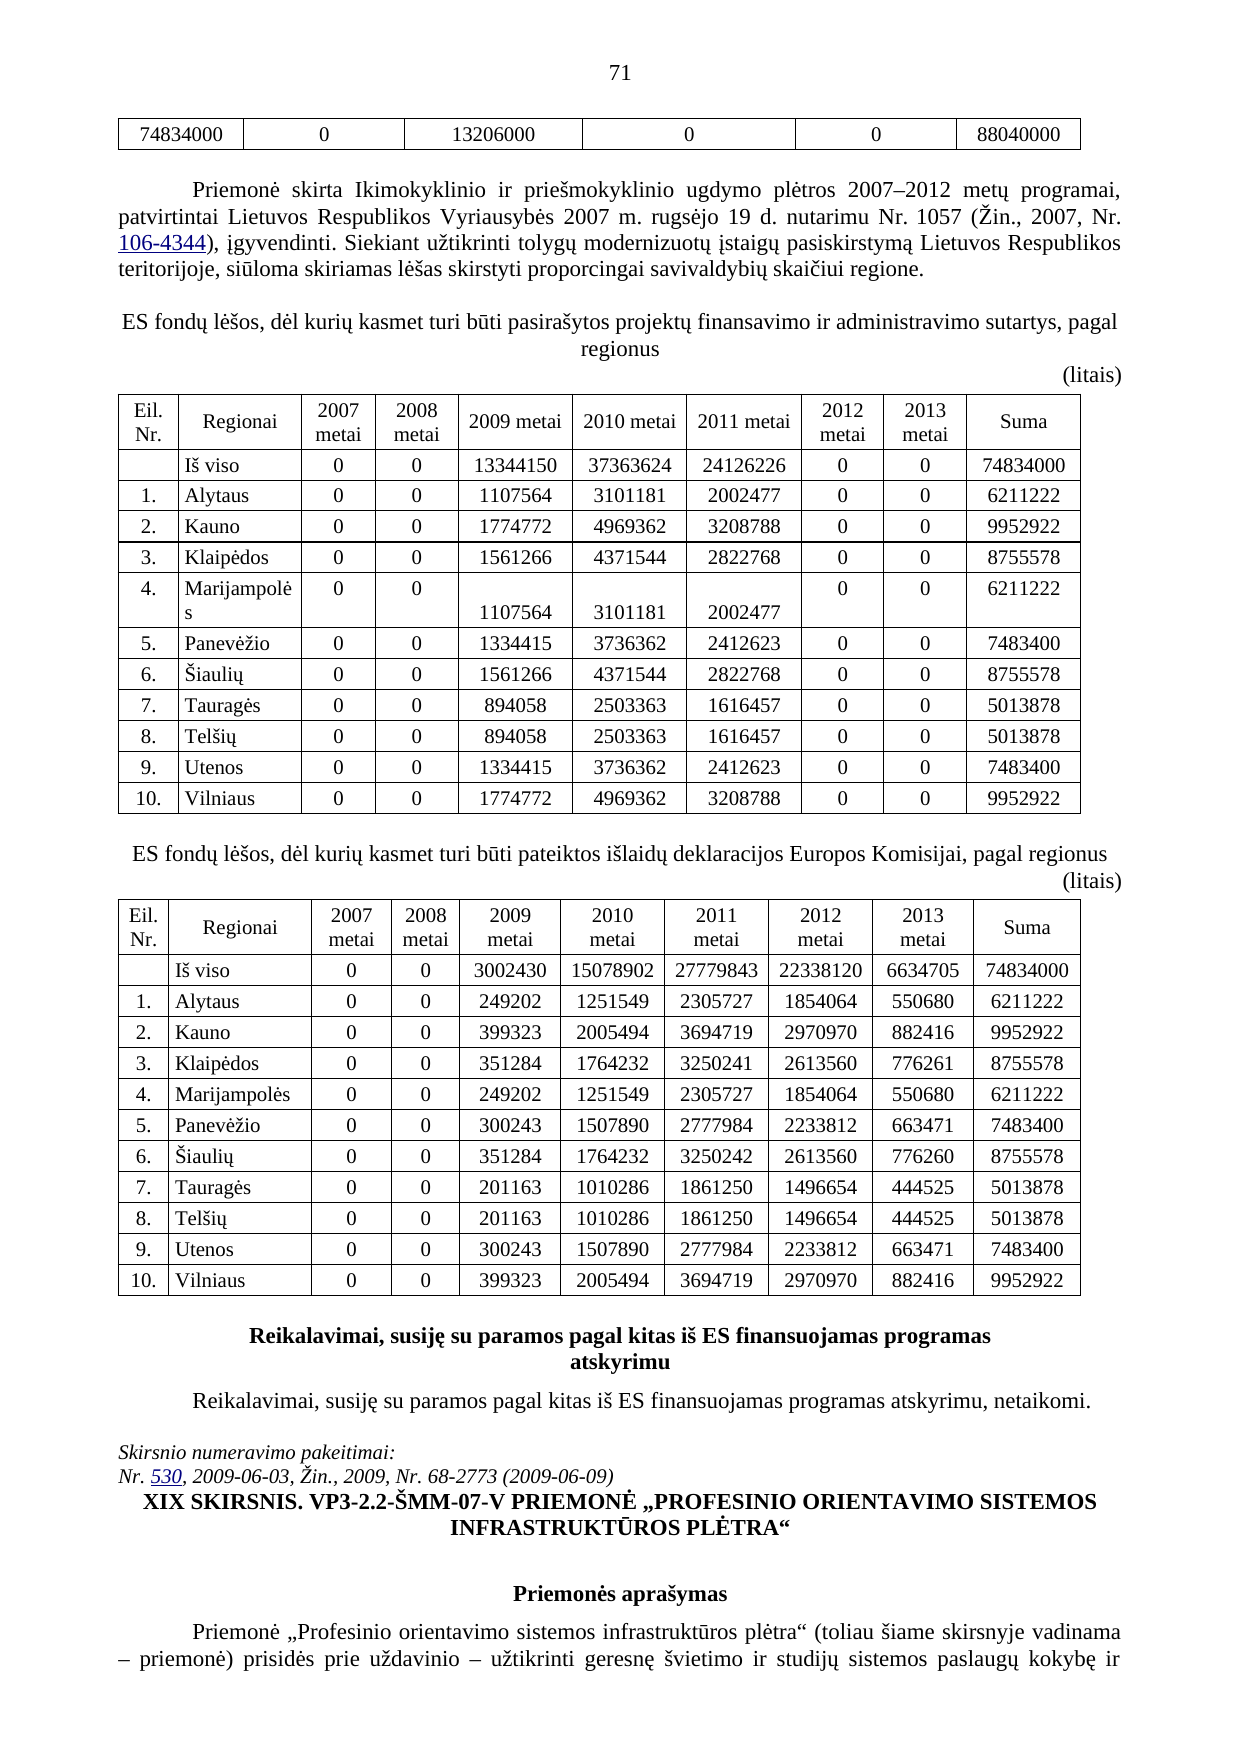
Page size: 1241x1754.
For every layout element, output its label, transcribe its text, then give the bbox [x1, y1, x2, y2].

table_header 2013 metai [884, 395, 966, 448]
table_cell 3694719 [665, 1265, 768, 1294]
table_cell 13344150 [459, 450, 572, 479]
table_cell 1496654 [769, 1203, 872, 1233]
text ES fondų lėšos, dėl kurių kasmet turi būti pasirašytos projektų finansavimo ir administravimo sutartys, pagal regionus [118, 308, 1122, 361]
table_cell 2412623 [687, 628, 801, 658]
table_cell Marijampolės [169, 1079, 311, 1109]
table_cell 2305727 [665, 986, 768, 1016]
table_cell 1496654 [769, 1172, 872, 1202]
table_header 2013 metai [873, 900, 973, 954]
table_cell 9952922 [974, 1017, 1080, 1047]
table_cell 1251549 [561, 1079, 664, 1109]
table_cell Utenos [169, 1234, 311, 1264]
table_cell 0 [302, 481, 375, 510]
table_cell 3. [119, 543, 178, 572]
table_cell 0 [802, 481, 883, 510]
table_cell 3250241 [665, 1048, 768, 1078]
table_cell 10. [119, 1265, 168, 1294]
table_cell 0 [392, 955, 459, 985]
table_cell 1561266 [459, 543, 572, 572]
table_cell 0 [302, 690, 375, 720]
table_cell 1861250 [665, 1172, 768, 1202]
table_cell 2613560 [769, 1141, 872, 1171]
table_cell Telšių [179, 721, 301, 751]
table_cell 1764232 [561, 1048, 664, 1078]
table_cell 550680 [873, 1079, 973, 1109]
table_cell 0 [392, 1048, 459, 1078]
table_cell 300243 [460, 1110, 560, 1140]
table_header Eil. Nr. [119, 900, 168, 954]
table_header Regionai [179, 395, 301, 448]
table_cell 399323 [460, 1017, 560, 1047]
text (litais) [118, 867, 1122, 893]
text Priemonė skirta Ikimokyklinio ir priešmokyklinio ugdymo plėtros 2007–2012 metų programai, patvirtintai Lietuvos Respublikos Vyriausybės 2007 m. rugsėjo 19 d. nutarimu Nr. 1057 (Žin., 2007, Nr. 106-4344), įgyvendinti. Siekiant užtikrinti tolygų modernizuotų įstaigų pasiskirstymą Lietuvos Respublikos teritorijoje, siūloma skiriamas lėšas skirstyti proporcingai savivaldybių skaičiui regione. [118, 176, 1122, 282]
table_cell 1107564 [459, 481, 572, 510]
table_cell 2233812 [769, 1234, 872, 1264]
table_cell 882416 [873, 1017, 973, 1047]
table_header 2009 metai [459, 395, 572, 448]
table_cell 0 [312, 1017, 391, 1047]
table_cell 0 [392, 1203, 459, 1233]
table_cell 249202 [460, 1079, 560, 1109]
table_cell 2970970 [769, 1265, 872, 1294]
table_cell 1. [119, 481, 178, 510]
table_cell 1010286 [561, 1203, 664, 1233]
table_cell 1107564 [459, 573, 572, 627]
table_cell 0 [884, 573, 966, 627]
table_cell 5013878 [974, 1203, 1080, 1233]
table_cell 4969362 [573, 511, 686, 541]
table_cell 1334415 [459, 752, 572, 782]
table_cell 1334415 [459, 628, 572, 658]
table_cell 550680 [873, 986, 973, 1016]
text Nr. 530, 2009-06-03, Žin., 2009, Nr. 68-2773 (2009-06-09) [118, 1464, 1122, 1488]
table_cell 1854064 [769, 986, 872, 1016]
table_header 2012 metai [769, 900, 872, 954]
table_cell 0 [884, 450, 966, 479]
table_cell 2613560 [769, 1048, 872, 1078]
table_cell 7483400 [967, 752, 1080, 782]
table_cell 0 [302, 543, 375, 572]
table_cell 8755578 [967, 659, 1080, 689]
table_cell 2002477 [687, 573, 801, 627]
table_cell 6634705 [873, 955, 973, 985]
table_cell 0 [802, 573, 883, 627]
table_cell 2822768 [687, 659, 801, 689]
table_cell 0 [884, 721, 966, 751]
text Reikalavimai, susiję su paramos pagal kitas iš ES finansuojamas programas atskyrimu [118, 1322, 1122, 1375]
table_cell Tauragės [169, 1172, 311, 1202]
table_cell 1507890 [561, 1234, 664, 1264]
table_cell Šiaulių [179, 659, 301, 689]
table_cell 9. [119, 1234, 168, 1264]
table_cell 0 [884, 543, 966, 572]
table_header 2007 metai [312, 900, 391, 954]
table_cell Vilniaus [169, 1265, 311, 1294]
table_header 2008 metai [392, 900, 459, 954]
table_cell Šiaulių [169, 1141, 311, 1171]
table_cell 27779843 [665, 955, 768, 985]
table_cell 0 [884, 752, 966, 782]
table_header 2011 metai [665, 900, 768, 954]
table_cell 0 [392, 1172, 459, 1202]
table_cell 3. [119, 1048, 168, 1078]
table_cell 15078902 [561, 955, 664, 985]
text Skirsnio numeravimo pakeitimai: [118, 1440, 1122, 1464]
table_cell 0 [392, 1234, 459, 1264]
table_cell 3250242 [665, 1141, 768, 1171]
table_cell 0 [376, 450, 458, 479]
table_cell 0 [392, 1110, 459, 1140]
table_cell 5013878 [974, 1172, 1080, 1202]
table_cell 0 [302, 573, 375, 627]
table_cell 1616457 [687, 721, 801, 751]
text Priemonės aprašymas [118, 1579, 1122, 1606]
table_cell Alytaus [179, 481, 301, 510]
table_cell Vilniaus [179, 783, 301, 813]
table_cell 9952922 [967, 511, 1080, 541]
table_cell 0 [392, 1265, 459, 1294]
table_cell 0 [302, 783, 375, 813]
table_cell 4969362 [573, 783, 686, 813]
table_cell 7. [119, 1172, 168, 1202]
table_cell 2503363 [573, 721, 686, 751]
table_cell 3101181 [573, 481, 686, 510]
table_header Eil. Nr. [119, 395, 178, 448]
table_cell 5. [119, 628, 178, 658]
table_cell 2005494 [561, 1265, 664, 1294]
table_cell 10. [119, 783, 178, 813]
table_cell 0 [802, 752, 883, 782]
table_cell 6. [119, 1141, 168, 1171]
table_cell 0 [884, 783, 966, 813]
table_cell 0 [802, 721, 883, 751]
table_cell 8755578 [967, 543, 1080, 572]
table_header Regionai [169, 900, 311, 954]
table_cell 399323 [460, 1265, 560, 1294]
text Reikalavimai, susiję su paramos pagal kitas iš ES finansuojamas programas atskyrimu, netaikomi. [118, 1387, 1122, 1413]
table_cell 1507890 [561, 1110, 664, 1140]
table_cell 5013878 [967, 721, 1080, 751]
table_cell 0 [376, 573, 458, 627]
text Priemonė „Profesinio orientavimo sistemos infrastruktūros plėtra“ (toliau šiame skirsnyje vadinama – priemonė) prisidės prie uždavinio – užtikrinti geresnę švietimo ir studijų sistemos paslaugų kokybę ir [118, 1618, 1122, 1671]
table_cell 0 [376, 721, 458, 751]
table_cell 0 [392, 1079, 459, 1109]
table_cell 2970970 [769, 1017, 872, 1047]
text XIX SKIRSNIS. VP3-2.2-ŠMM-07-V PRIEMONĖ „Profesinio orientavimo sistemos infrastruktūros plėtra“ [118, 1488, 1122, 1541]
table_cell 2822768 [687, 543, 801, 572]
table_cell 4371544 [573, 659, 686, 689]
table_cell 0 [884, 511, 966, 541]
table_cell 1774772 [459, 783, 572, 813]
table_cell 300243 [460, 1234, 560, 1264]
table_cell 0 [884, 659, 966, 689]
table_cell 3736362 [573, 752, 686, 782]
table_cell 5013878 [967, 690, 1080, 720]
table_header Suma [967, 395, 1080, 448]
table_cell 0 [312, 1203, 391, 1233]
table_cell 0 [312, 1048, 391, 1078]
table_cell 0 [376, 690, 458, 720]
table_cell 13206000 [405, 119, 582, 149]
table_cell 351284 [460, 1048, 560, 1078]
table_cell 776260 [873, 1141, 973, 1171]
table_cell 7483400 [974, 1110, 1080, 1140]
table_cell 0 [312, 1234, 391, 1264]
table_cell 4. [119, 1079, 168, 1109]
table_cell 0 [376, 481, 458, 510]
table_header 2009 metai [460, 900, 560, 954]
table_cell 74834000 [119, 119, 243, 149]
table_cell 2503363 [573, 690, 686, 720]
table_cell 201163 [460, 1172, 560, 1202]
table_header 2012 metai [802, 395, 883, 448]
table_cell 0 [302, 450, 375, 479]
table_cell 0 [802, 783, 883, 813]
table_cell 9. [119, 752, 178, 782]
table_cell Panevėžio [169, 1110, 311, 1140]
table_cell 5. [119, 1110, 168, 1140]
table_cell 0 [796, 119, 956, 149]
table_cell 6211222 [974, 1079, 1080, 1109]
table_header 2010 metai [561, 900, 664, 954]
table_cell 1616457 [687, 690, 801, 720]
table_cell 1854064 [769, 1079, 872, 1109]
table_cell 1861250 [665, 1203, 768, 1233]
table_cell 7483400 [974, 1234, 1080, 1264]
table_cell 3208788 [687, 783, 801, 813]
table_cell 2777984 [665, 1234, 768, 1264]
table_cell 1251549 [561, 986, 664, 1016]
table_cell 776261 [873, 1048, 973, 1078]
table_cell 0 [312, 1141, 391, 1171]
table_cell 3736362 [573, 628, 686, 658]
table_header 2010 metai [573, 395, 686, 448]
table_cell 0 [302, 721, 375, 751]
table_cell 0 [884, 690, 966, 720]
table_cell Marijampolės [179, 573, 301, 627]
table_cell 0 [802, 543, 883, 572]
table_cell 2005494 [561, 1017, 664, 1047]
table_cell 0 [376, 628, 458, 658]
table_cell 1764232 [561, 1141, 664, 1171]
table_cell 0 [376, 783, 458, 813]
table_cell 6. [119, 659, 178, 689]
table_cell 2. [119, 511, 178, 541]
table_cell 8755578 [974, 1048, 1080, 1078]
table_cell 663471 [873, 1234, 973, 1264]
table_cell 249202 [460, 986, 560, 1016]
table_cell Tauragės [179, 690, 301, 720]
table_cell Klaipėdos [179, 543, 301, 572]
table_cell 6211222 [967, 573, 1080, 627]
table_cell 8755578 [974, 1141, 1080, 1171]
table_cell 24126226 [687, 450, 801, 479]
table_cell 0 [392, 986, 459, 1016]
table_cell 0 [312, 986, 391, 1016]
table_cell 1. [119, 986, 168, 1016]
table_cell 663471 [873, 1110, 973, 1140]
table_cell 0 [583, 119, 795, 149]
table_cell Kauno [169, 1017, 311, 1047]
table_cell 444525 [873, 1203, 973, 1233]
table_cell Kauno [179, 511, 301, 541]
table_header 2011 metai [687, 395, 801, 448]
table_cell 0 [312, 1265, 391, 1294]
text ES fondų lėšos, dėl kurių kasmet turi būti pateiktos išlaidų deklaracijos Europos Komisijai, pagal regionus [118, 840, 1122, 867]
table_cell 0 [802, 511, 883, 541]
table_cell 1774772 [459, 511, 572, 541]
table_cell Iš viso [169, 955, 311, 985]
table_cell 0 [312, 1079, 391, 1109]
table_cell 88040000 [957, 119, 1080, 149]
table_cell [119, 955, 168, 985]
table_cell 3002430 [460, 955, 560, 985]
table_cell 1010286 [561, 1172, 664, 1202]
table_cell Utenos [179, 752, 301, 782]
table_cell 0 [312, 1172, 391, 1202]
table_cell 0 [884, 628, 966, 658]
table_cell 2777984 [665, 1110, 768, 1140]
table_cell 9952922 [974, 1265, 1080, 1294]
table_cell 2. [119, 1017, 168, 1047]
table_cell Klaipėdos [169, 1048, 311, 1078]
text (litais) [118, 361, 1122, 387]
table_cell 0 [802, 628, 883, 658]
table_cell 0 [802, 450, 883, 479]
table_cell 9952922 [967, 783, 1080, 813]
table_cell 0 [802, 690, 883, 720]
table_cell 4371544 [573, 543, 686, 572]
table_cell Iš viso [179, 450, 301, 479]
table_header 2008 metai [376, 395, 458, 448]
table_cell 0 [312, 955, 391, 985]
table_cell 0 [302, 511, 375, 541]
table_cell 2305727 [665, 1079, 768, 1109]
table_cell 37363624 [573, 450, 686, 479]
table_cell 4. [119, 573, 178, 627]
table_header Suma [974, 900, 1080, 954]
table_cell 8. [119, 721, 178, 751]
table_cell 3101181 [573, 573, 686, 627]
table_cell 0 [392, 1017, 459, 1047]
table_header 2007 metai [302, 395, 375, 448]
table_cell 0 [376, 752, 458, 782]
table_cell 8. [119, 1203, 168, 1233]
table_cell 7483400 [967, 628, 1080, 658]
table_cell 74834000 [974, 955, 1080, 985]
table_cell 6211222 [974, 986, 1080, 1016]
table_cell 74834000 [967, 450, 1080, 479]
table_cell 882416 [873, 1265, 973, 1294]
table_cell 6211222 [967, 481, 1080, 510]
table_cell 0 [884, 481, 966, 510]
table_cell 201163 [460, 1203, 560, 1233]
table_cell 0 [802, 659, 883, 689]
table_cell 3208788 [687, 511, 801, 541]
table_cell 1561266 [459, 659, 572, 689]
table_cell 2233812 [769, 1110, 872, 1140]
table_cell 3694719 [665, 1017, 768, 1047]
table_cell 2412623 [687, 752, 801, 782]
table_cell [119, 450, 178, 479]
table_cell Telšių [169, 1203, 311, 1233]
table_cell 351284 [460, 1141, 560, 1171]
table_cell Panevėžio [179, 628, 301, 658]
table_cell 22338120 [769, 955, 872, 985]
table_cell 0 [302, 659, 375, 689]
table_cell Alytaus [169, 986, 311, 1016]
table_cell 894058 [459, 690, 572, 720]
table_cell 0 [376, 511, 458, 541]
table_cell 0 [312, 1110, 391, 1140]
table_cell 2002477 [687, 481, 801, 510]
table_cell 0 [302, 752, 375, 782]
table_cell 0 [302, 628, 375, 658]
table_cell 0 [376, 659, 458, 689]
table_cell 0 [244, 119, 404, 149]
table_cell 7. [119, 690, 178, 720]
table_cell 444525 [873, 1172, 973, 1202]
table_cell 0 [392, 1141, 459, 1171]
table_cell 0 [376, 543, 458, 572]
table_cell 894058 [459, 721, 572, 751]
